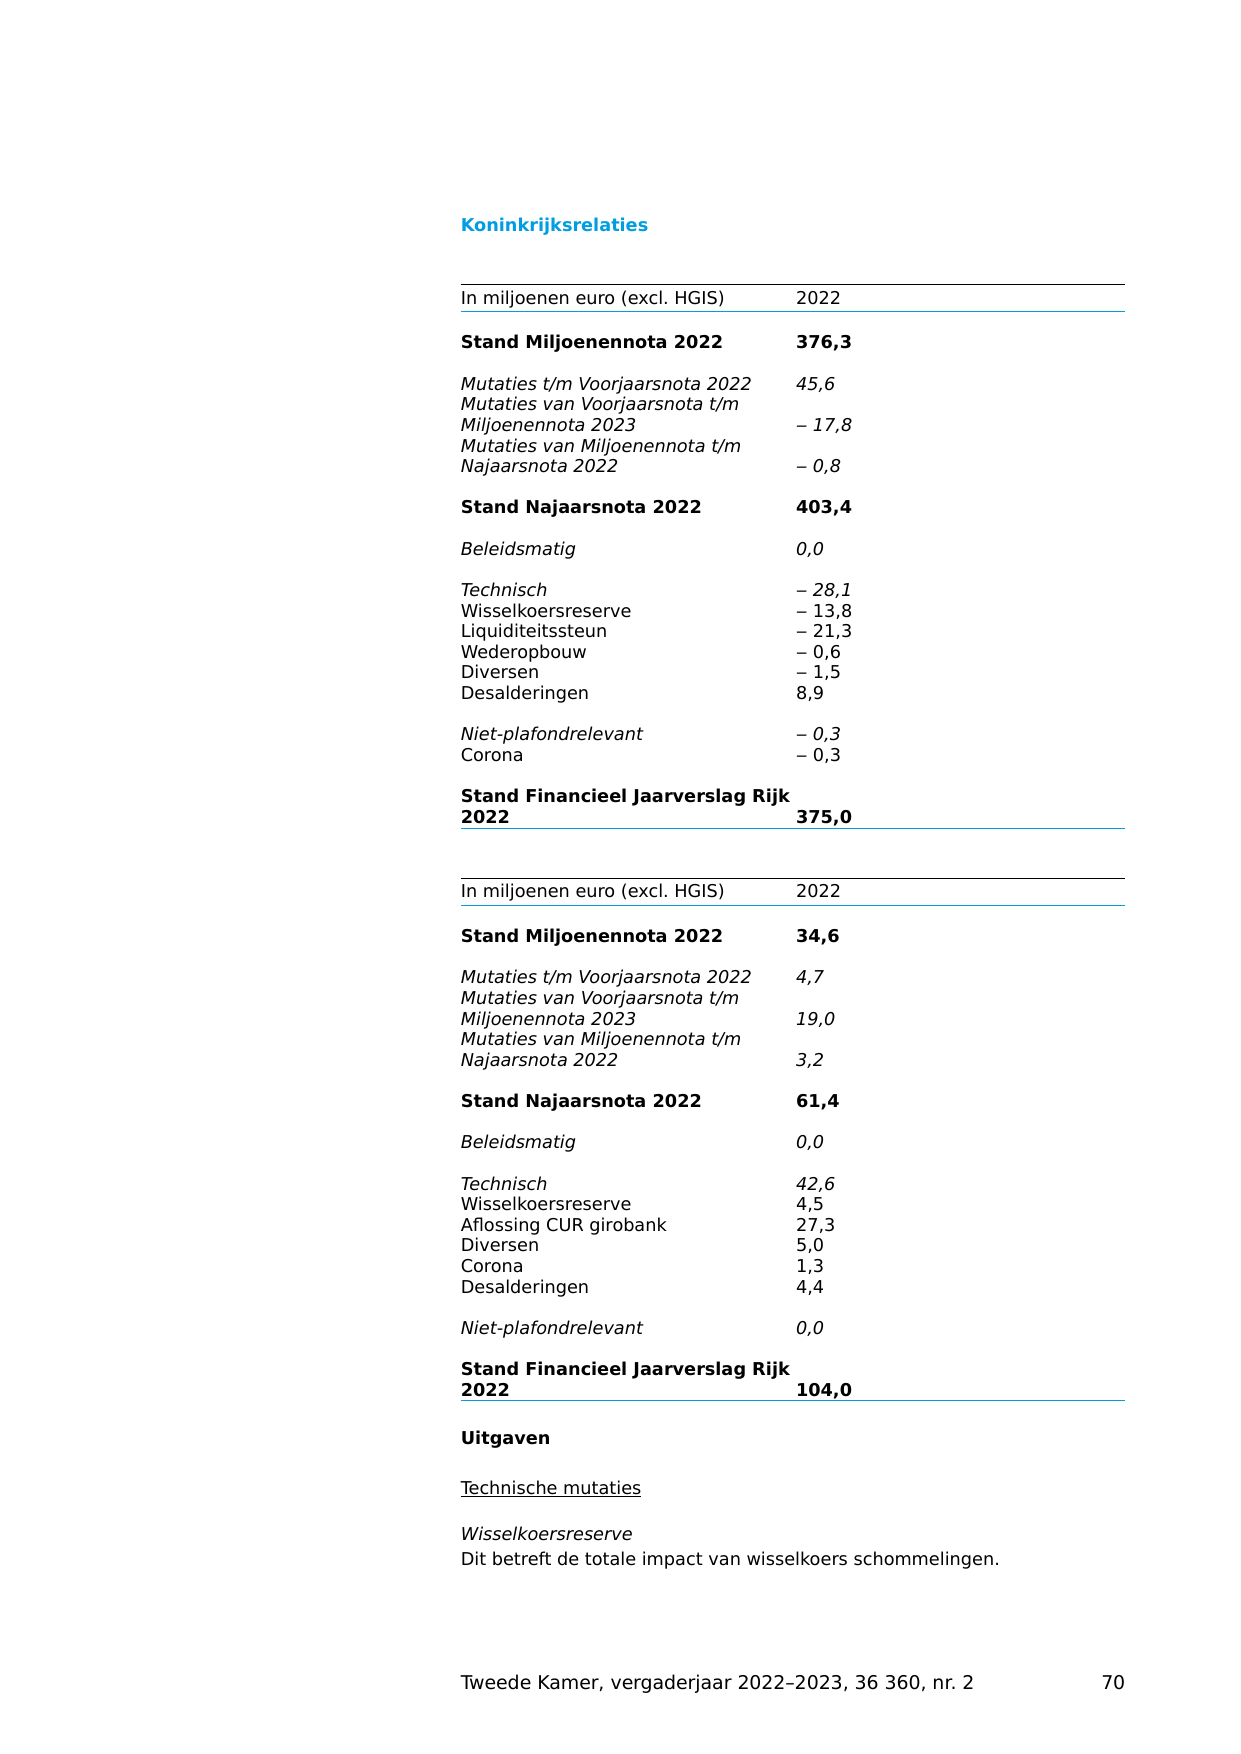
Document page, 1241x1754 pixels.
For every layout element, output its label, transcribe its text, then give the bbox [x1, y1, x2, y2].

table_cell Stand Financieel Jaarverslag Rijk 2022 [461, 1359, 793, 1400]
table_cell 3,2 [793, 1029, 1125, 1070]
table_cell 104,0 [793, 1359, 1125, 1400]
table_cell [461, 1153, 793, 1173]
table_cell [793, 704, 1125, 724]
table_header IV KONINKRIJKSRELATIES: NIET-BELASTINGONTVANGSTEN [461, 853, 1125, 878]
table_cell 403,4 [793, 498, 1125, 518]
table_cell 0,0 [793, 539, 1125, 559]
table_cell Stand Miljoenennota 2022 [461, 926, 793, 947]
table_cell Technisch [461, 1174, 793, 1194]
table_cell [461, 906, 793, 926]
table_cell [793, 906, 1125, 926]
table_cell ‒ 0,3 [793, 724, 1125, 745]
table_cell Technisch [461, 580, 793, 601]
table_cell 5,0 [793, 1235, 1125, 1256]
table_cell [793, 766, 1125, 786]
table_header IV KONINKRIJKSRELATIES: UITGAVEN [461, 259, 1125, 284]
table_cell [793, 559, 1125, 580]
table_cell 61,4 [793, 1091, 1125, 1112]
table_cell Diversen [461, 1235, 793, 1256]
table_cell 27,3 [793, 1215, 1125, 1235]
table_cell Desalderingen [461, 683, 793, 704]
table_cell Stand Miljoenennota 2022 [461, 333, 793, 353]
table_cell [461, 1112, 793, 1132]
text Uitgaven [461, 1426, 1125, 1449]
table_cell [461, 353, 793, 374]
table_cell [461, 559, 793, 580]
table_cell [461, 312, 793, 332]
title Koninkrijksrelaties [461, 213, 1125, 236]
table_cell [793, 1112, 1125, 1132]
table_cell [461, 1297, 793, 1318]
table_cell Corona [461, 745, 793, 766]
table_cell Mutaties van Miljoenennota t/m Najaarsnota 2022 [461, 1029, 793, 1070]
table_cell In miljoenen euro (excl. HGIS) [461, 879, 793, 905]
table_cell [461, 518, 793, 539]
table_cell [461, 1339, 793, 1359]
table_cell Niet-plafondrelevant [461, 724, 793, 745]
table_cell 2022 [793, 879, 1125, 905]
table_cell Wederopbouw [461, 642, 793, 662]
table_cell Desalderingen [461, 1277, 793, 1297]
table_cell Diversen [461, 663, 793, 683]
table_cell [793, 1339, 1125, 1359]
table_cell Wisselkoersreserve [461, 601, 793, 621]
table_cell 2022 [793, 285, 1125, 311]
table_cell 375,0 [793, 786, 1125, 827]
table_cell Mutaties van Voorjaarsnota t/m Miljoenennota 2023 [461, 394, 793, 436]
table_cell [793, 1297, 1125, 1318]
table_cell Wisselkoersreserve [461, 1194, 793, 1215]
table_cell Mutaties t/m Voorjaarsnota 2022 [461, 374, 793, 394]
table_cell 45,6 [793, 374, 1125, 394]
table_cell 0,0 [793, 1132, 1125, 1153]
table_cell ‒ 17,8 [793, 394, 1125, 436]
table_cell Mutaties van Voorjaarsnota t/m Miljoenennota 2023 [461, 988, 793, 1029]
table_cell [461, 477, 793, 497]
table_cell Mutaties van Miljoenennota t/m Najaarsnota 2022 [461, 436, 793, 477]
table_cell Beleidsmatig [461, 1132, 793, 1153]
table_cell [461, 1070, 793, 1091]
table_cell ‒ 0,3 [793, 745, 1125, 766]
table_cell [461, 766, 793, 786]
text Wisselkoersreserve [461, 1522, 1125, 1545]
text Dit betreft de totale impact van wisselkoers schommelingen. [461, 1547, 1125, 1570]
table_cell ‒ 13,8 [793, 601, 1125, 621]
table_cell [793, 1070, 1125, 1091]
table_cell ‒ 21,3 [793, 621, 1125, 642]
table_cell [793, 312, 1125, 332]
table_cell Aflossing CUR girobank [461, 1215, 793, 1235]
table_cell 1,3 [793, 1256, 1125, 1277]
table_cell In miljoenen euro (excl. HGIS) [461, 285, 793, 311]
table_cell 4,4 [793, 1277, 1125, 1297]
table_cell ‒ 28,1 [793, 580, 1125, 601]
table_cell [461, 947, 793, 967]
table_cell 0,0 [793, 1318, 1125, 1338]
table_cell ‒ 0,8 [793, 436, 1125, 477]
table_cell 4,7 [793, 967, 1125, 988]
table_cell [793, 947, 1125, 967]
table_cell Stand Najaarsnota 2022 [461, 1091, 793, 1112]
text Technische mutaties [461, 1476, 1125, 1499]
table_cell [461, 704, 793, 724]
table_cell 34,6 [793, 926, 1125, 947]
table_cell 8,9 [793, 683, 1125, 704]
table_cell ‒ 1,5 [793, 663, 1125, 683]
table_cell 19,0 [793, 988, 1125, 1029]
table_cell 4,5 [793, 1194, 1125, 1215]
table_cell Stand Najaarsnota 2022 [461, 498, 793, 518]
table_cell Stand Financieel Jaarverslag Rijk 2022 [461, 786, 793, 827]
table_cell ‒ 0,6 [793, 642, 1125, 662]
table_cell 42,6 [793, 1174, 1125, 1194]
table_cell Mutaties t/m Voorjaarsnota 2022 [461, 967, 793, 988]
table_cell [793, 353, 1125, 374]
table_cell 376,3 [793, 333, 1125, 353]
table_cell [793, 477, 1125, 497]
table_cell [793, 518, 1125, 539]
table_cell Niet-plafondrelevant [461, 1318, 793, 1338]
table_cell Beleidsmatig [461, 539, 793, 559]
table_cell Corona [461, 1256, 793, 1277]
table_cell Liquiditeitssteun [461, 621, 793, 642]
table_cell [793, 1153, 1125, 1173]
